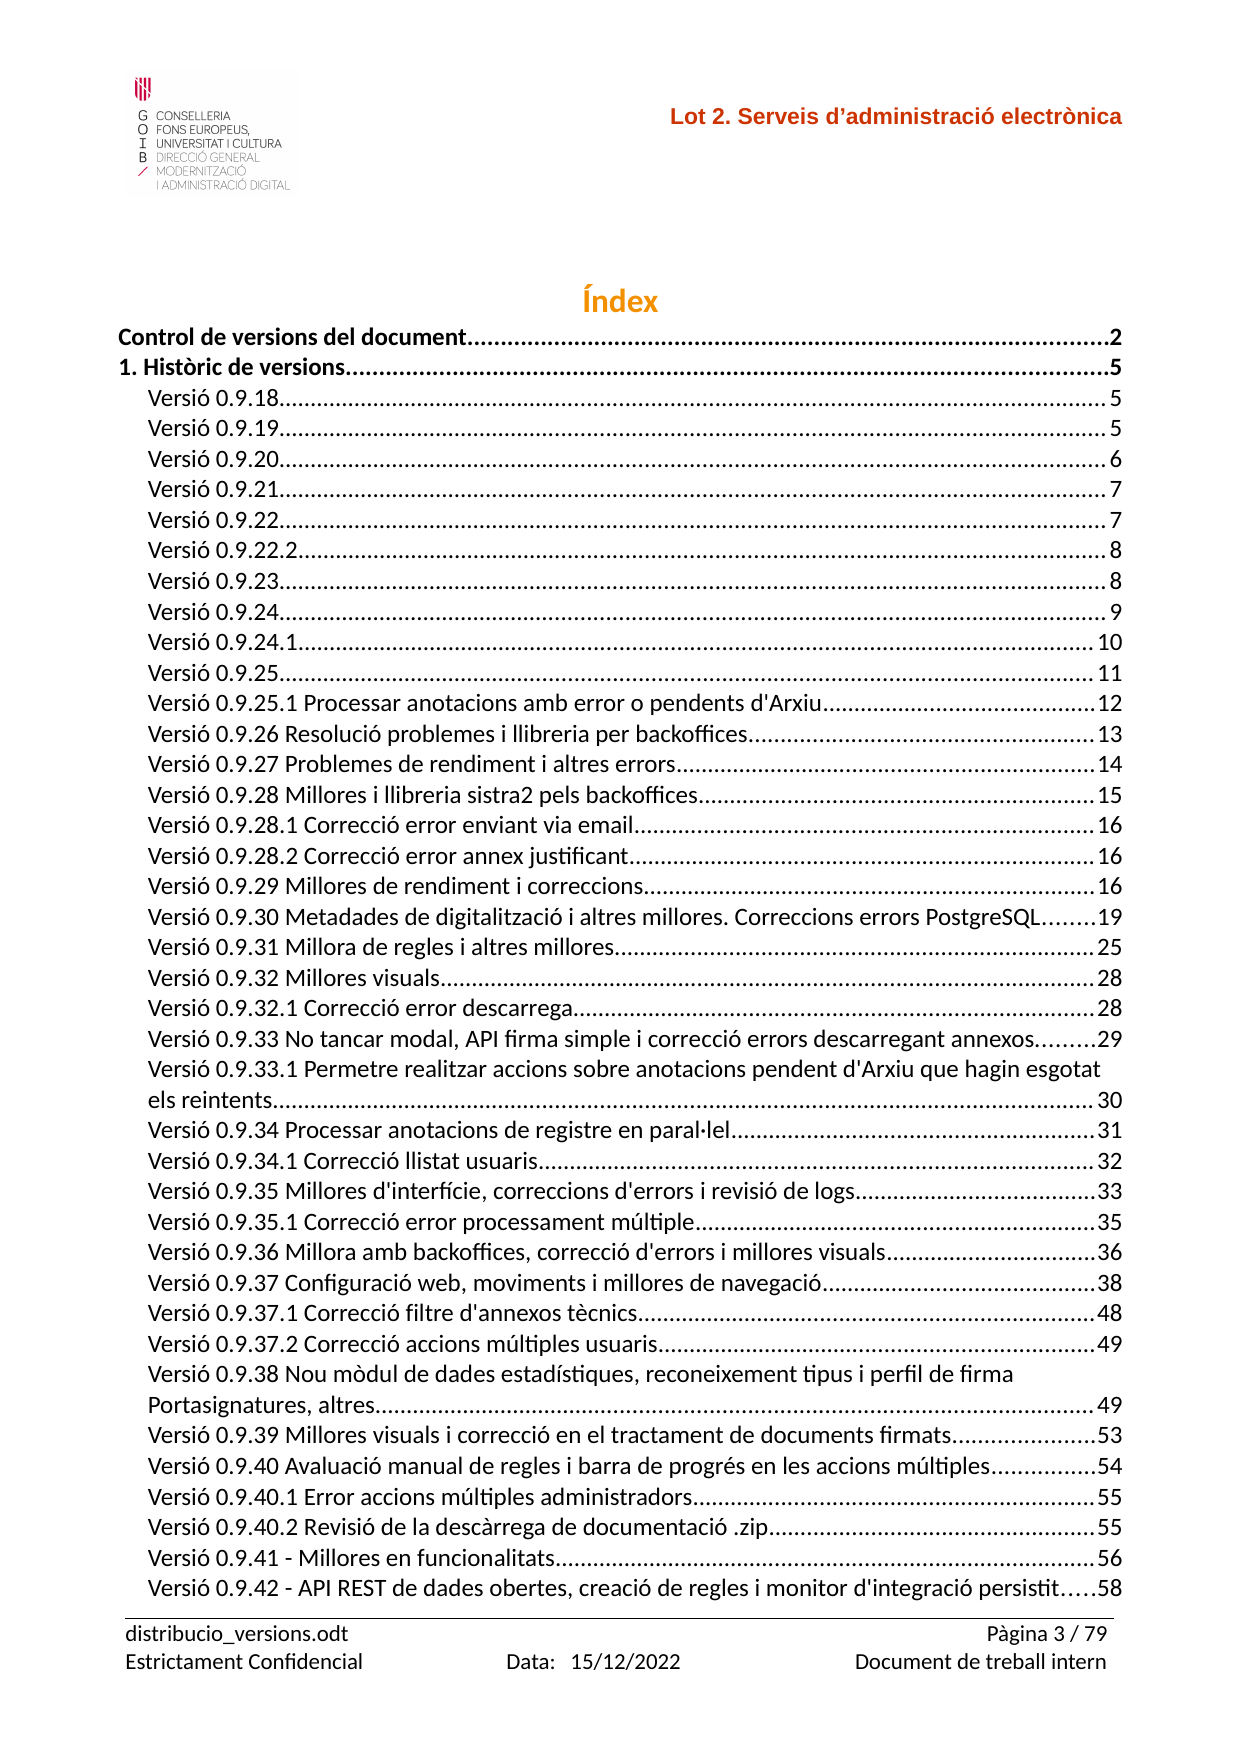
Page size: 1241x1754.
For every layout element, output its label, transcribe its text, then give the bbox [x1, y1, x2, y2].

text Versió 0.9.41 - Millores en funcionalitats 56 [148, 1542, 1122, 1572]
text 1. Històric de versions 5 [118, 351, 1122, 382]
text Versió 0.9.23 8 [148, 565, 1122, 596]
text Índex [118, 280, 1122, 321]
text Versió 0.9.42 - API REST de dades obertes, creació de regles i monitor d'integració persistit 58 [148, 1572, 1122, 1603]
text Versió 0.9.34.1 Correcció llistat usuaris 32 [148, 1145, 1122, 1176]
text Versió 0.9.30 Metadades de digitalització i altres millores. Correccions errors PostgreSQL 19 [148, 901, 1122, 931]
text Versió 0.9.26 Resolució problemes i llibreria per backoffices 13 [148, 718, 1122, 748]
text Versió 0.9.37 Configuració web, moviments i millores de navegació 38 [148, 1267, 1122, 1298]
text Versió 0.9.27 Problemes de rendiment i altres errors 14 [148, 748, 1122, 779]
text Versió 0.9.24.1 10 [148, 626, 1122, 657]
text Versió 0.9.29 Millores de rendiment i correccions 16 [148, 870, 1122, 901]
text Versió 0.9.37.1 Correcció filtre d'annexos tècnics 48 [148, 1298, 1122, 1328]
text Versió 0.9.28.1 Correcció error enviant via email 16 [148, 809, 1122, 840]
text Versió 0.9.28.2 Correcció error annex justificant 16 [148, 840, 1122, 870]
text Versió 0.9.39 Millores visuals i correcció en el tractament de documents firmats 53 [148, 1420, 1122, 1450]
text Versió 0.9.28 Millores i llibreria sistra2 pels backoffices 15 [148, 779, 1122, 809]
text Versió 0.9.35.1 Correcció error processament múltiple 35 [148, 1206, 1122, 1237]
text Versió 0.9.34 Processar anotacions de registre en paral·lel 31 [148, 1114, 1122, 1145]
text Versió 0.9.22 7 [148, 504, 1122, 534]
text Versió 0.9.31 Millora de regles i altres millores. 25 [148, 931, 1122, 962]
text Versió 0.9.22.2 8 [148, 534, 1122, 565]
text Versió 0.9.36 Millora amb backoffices, correcció d'errors i millores visuals 36 [148, 1237, 1122, 1267]
text Versió 0.9.25.1 Processar anotacions amb error o pendents d'Arxiu 12 [148, 687, 1122, 718]
text Versió 0.9.21 7 [148, 473, 1122, 504]
text Versió 0.9.18 5 [148, 382, 1122, 412]
text Versió 0.9.19 5 [148, 412, 1122, 443]
text Versió 0.9.40 Avaluació manual de regles i barra de progrés en les accions múltiples 54 [148, 1450, 1122, 1481]
text Versió 0.9.25 11 [148, 657, 1122, 687]
text Versió 0.9.35 Millores d'interfície, correccions d'errors i revisió de logs 33 [148, 1176, 1122, 1206]
text Versió 0.9.32.1 Correcció error descarrega 28 [148, 992, 1122, 1023]
text Versió 0.9.20 6 [148, 443, 1122, 473]
text Versió 0.9.38 Nou mòdul de dades estadístiques, reconeixement tipus i perfil de firma Portasignatures, altres 49 [148, 1359, 1122, 1420]
text Versió 0.9.33.1 Permetre realitzar accions sobre anotacions pendent d'Arxiu que hagin esgotat els reintents 30 [148, 1053, 1122, 1114]
picture [126, 70, 299, 197]
text Versió 0.9.40.1 Error accions múltiples administradors 55 [148, 1481, 1122, 1511]
text Versió 0.9.40.2 Revisió de la descàrrega de documentació .zip 55 [148, 1511, 1122, 1542]
text Versió 0.9.32 Millores visuals. 28 [148, 962, 1122, 992]
text Versió 0.9.33 No tancar modal, API firma simple i correcció errors descarregant annexos 29 [148, 1023, 1122, 1053]
text Versió 0.9.37.2 Correcció accions múltiples usuaris 49 [148, 1328, 1122, 1359]
text Versió 0.9.24 9 [148, 596, 1122, 626]
text Control de versions del document 2 [118, 321, 1122, 351]
